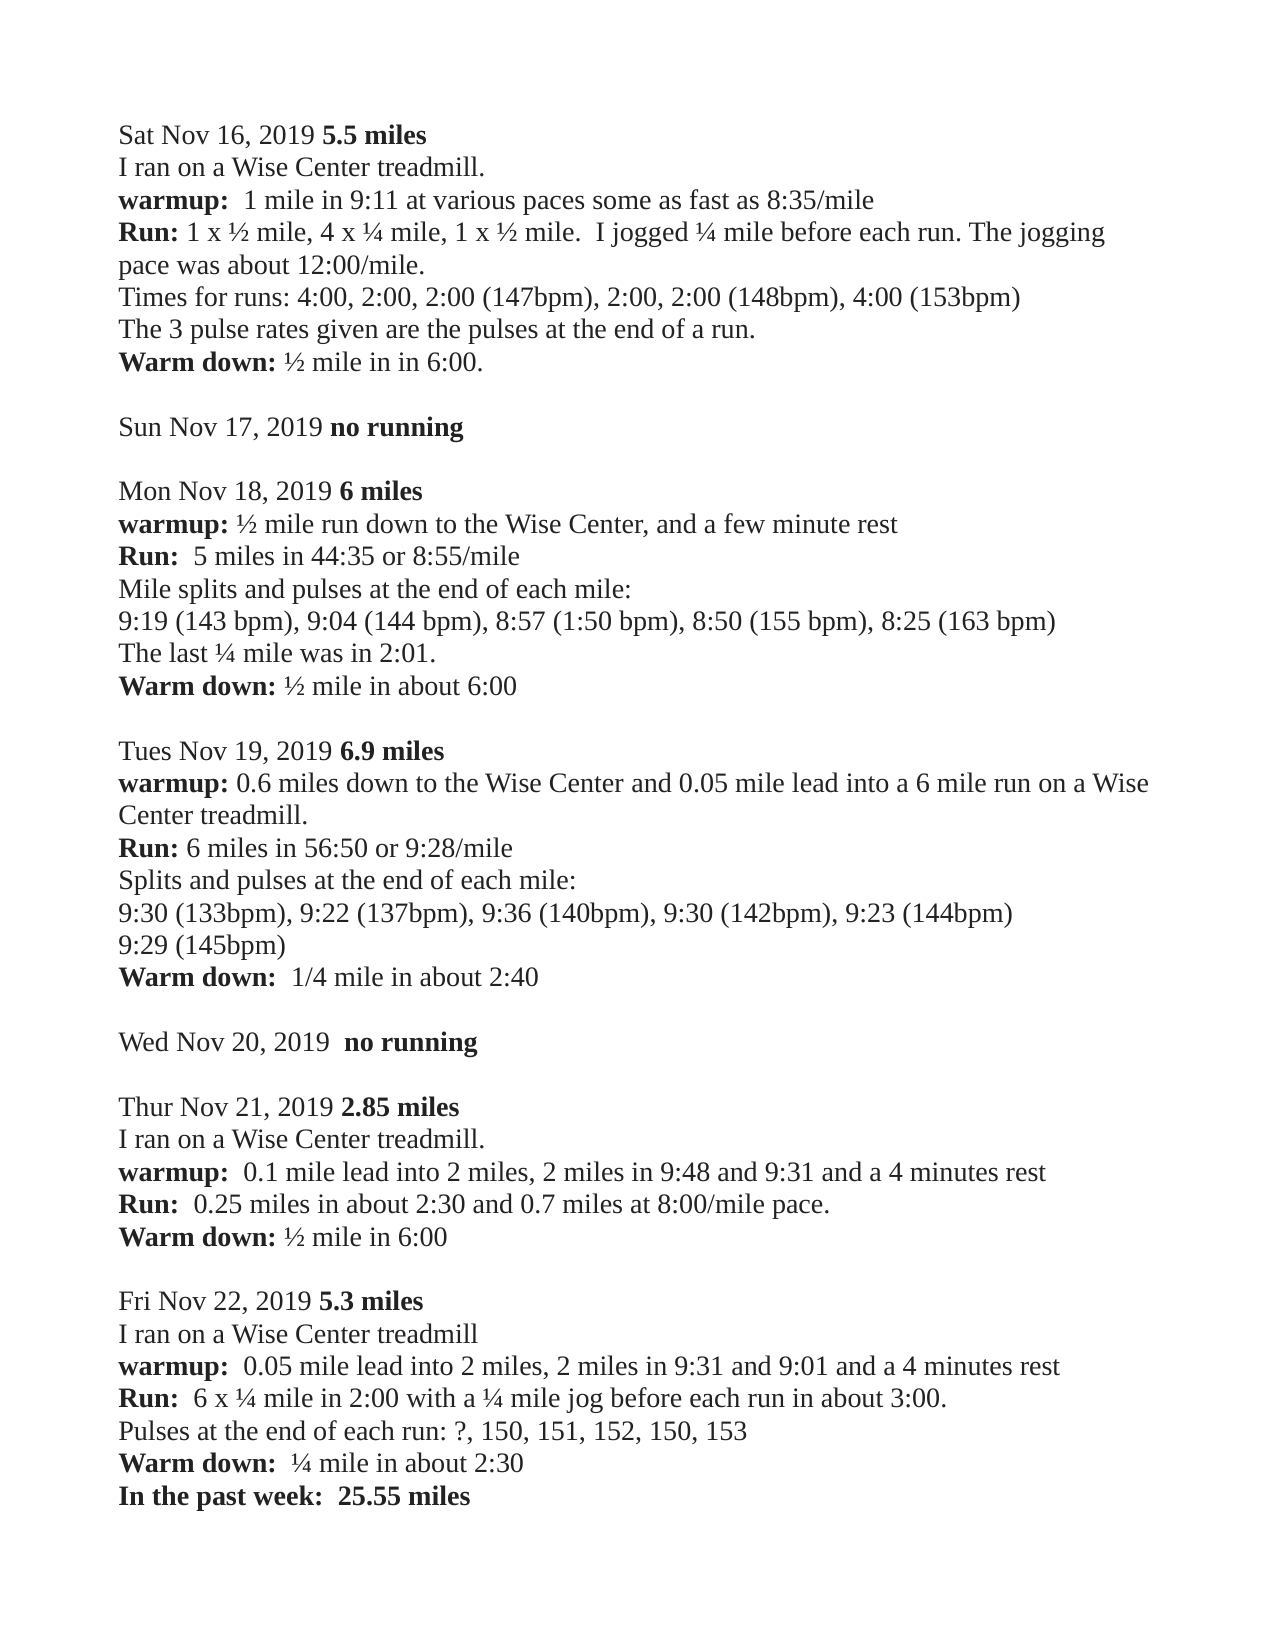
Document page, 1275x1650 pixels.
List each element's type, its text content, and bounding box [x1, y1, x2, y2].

text 9:29 (145bpm) [118, 928, 1161, 960]
text In the past week: 25.55 miles [118, 1479, 1161, 1511]
text Warm down: ½ mile in in 6:00. [118, 345, 1161, 377]
text The last ¼ mile was in 2:01. [118, 636, 1161, 669]
text Fri Nov 22, 2019 5.3 miles [118, 1284, 1161, 1317]
text I ran on a Wise Center treadmill. [118, 151, 1161, 183]
text Mon Nov 18, 2019 6 miles [118, 474, 1161, 507]
text warmup: ½ mile run down to the Wise Center, and a few minute rest [118, 507, 1161, 539]
text Times for runs: 4:00, 2:00, 2:00 (147bpm), 2:00, 2:00 (148bpm), 4:00 (153bpm) [118, 280, 1161, 312]
text Run: 5 miles in 44:35 or 8:55/mile [118, 539, 1161, 572]
text Sun Nov 17, 2019 no running [118, 410, 1161, 442]
text I ran on a Wise Center treadmill [118, 1317, 1161, 1349]
text Thur Nov 21, 2019 2.85 miles [118, 1090, 1161, 1122]
text 9:19 (143 bpm), 9:04 (144 bpm), 8:57 (1:50 bpm), 8:50 (155 bpm), 8:25 (163 bpm) [118, 604, 1161, 636]
text Warm down: ½ mile in about 6:00 [118, 669, 1161, 701]
text Wed Nov 20, 2019 no running [118, 1025, 1161, 1058]
text warmup: 1 mile in 9:11 at various paces some as fast as 8:35/mile [118, 183, 1161, 215]
text Run: 0.25 miles in about 2:30 and 0.7 miles at 8:00/mile pace. [118, 1187, 1161, 1219]
text Splits and pulses at the end of each mile: [118, 863, 1161, 896]
text Sat Nov 16, 2019 5.5 miles [118, 118, 1161, 151]
text Warm down: ½ mile in 6:00 [118, 1219, 1161, 1252]
text Run: 1 x ½ mile, 4 x ¼ mile, 1 x ½ mile. I jogged ¼ mile before each run. The jogging pace was about 12:00/mile. [118, 215, 1161, 280]
text Pulses at the end of each run: ?, 150, 151, 152, 150, 153 [118, 1414, 1161, 1446]
text Run: 6 miles in 56:50 or 9:28/mile [118, 831, 1161, 863]
text I ran on a Wise Center treadmill. [118, 1122, 1161, 1155]
text The 3 pulse rates given are the pulses at the end of a run. [118, 312, 1161, 345]
text Warm down: 1/4 mile in about 2:40 [118, 960, 1161, 993]
text 9:30 (133bpm), 9:22 (137bpm), 9:36 (140bpm), 9:30 (142bpm), 9:23 (144bpm) [118, 896, 1161, 928]
text Warm down: ¼ mile in about 2:30 [118, 1446, 1161, 1479]
text Tues Nov 19, 2019 6.9 miles [118, 734, 1161, 766]
text warmup: 0.6 miles down to the Wise Center and 0.05 mile lead into a 6 mile run on a Wise Center treadmill. [118, 766, 1161, 831]
text warmup: 0.1 mile lead into 2 miles, 2 miles in 9:48 and 9:31 and a 4 minutes rest [118, 1155, 1161, 1187]
text Run: 6 x ¼ mile in 2:00 with a ¼ mile jog before each run in about 3:00. [118, 1382, 1161, 1414]
text warmup: 0.05 mile lead into 2 miles, 2 miles in 9:31 and 9:01 and a 4 minutes rest [118, 1349, 1161, 1382]
text Mile splits and pulses at the end of each mile: [118, 572, 1161, 604]
